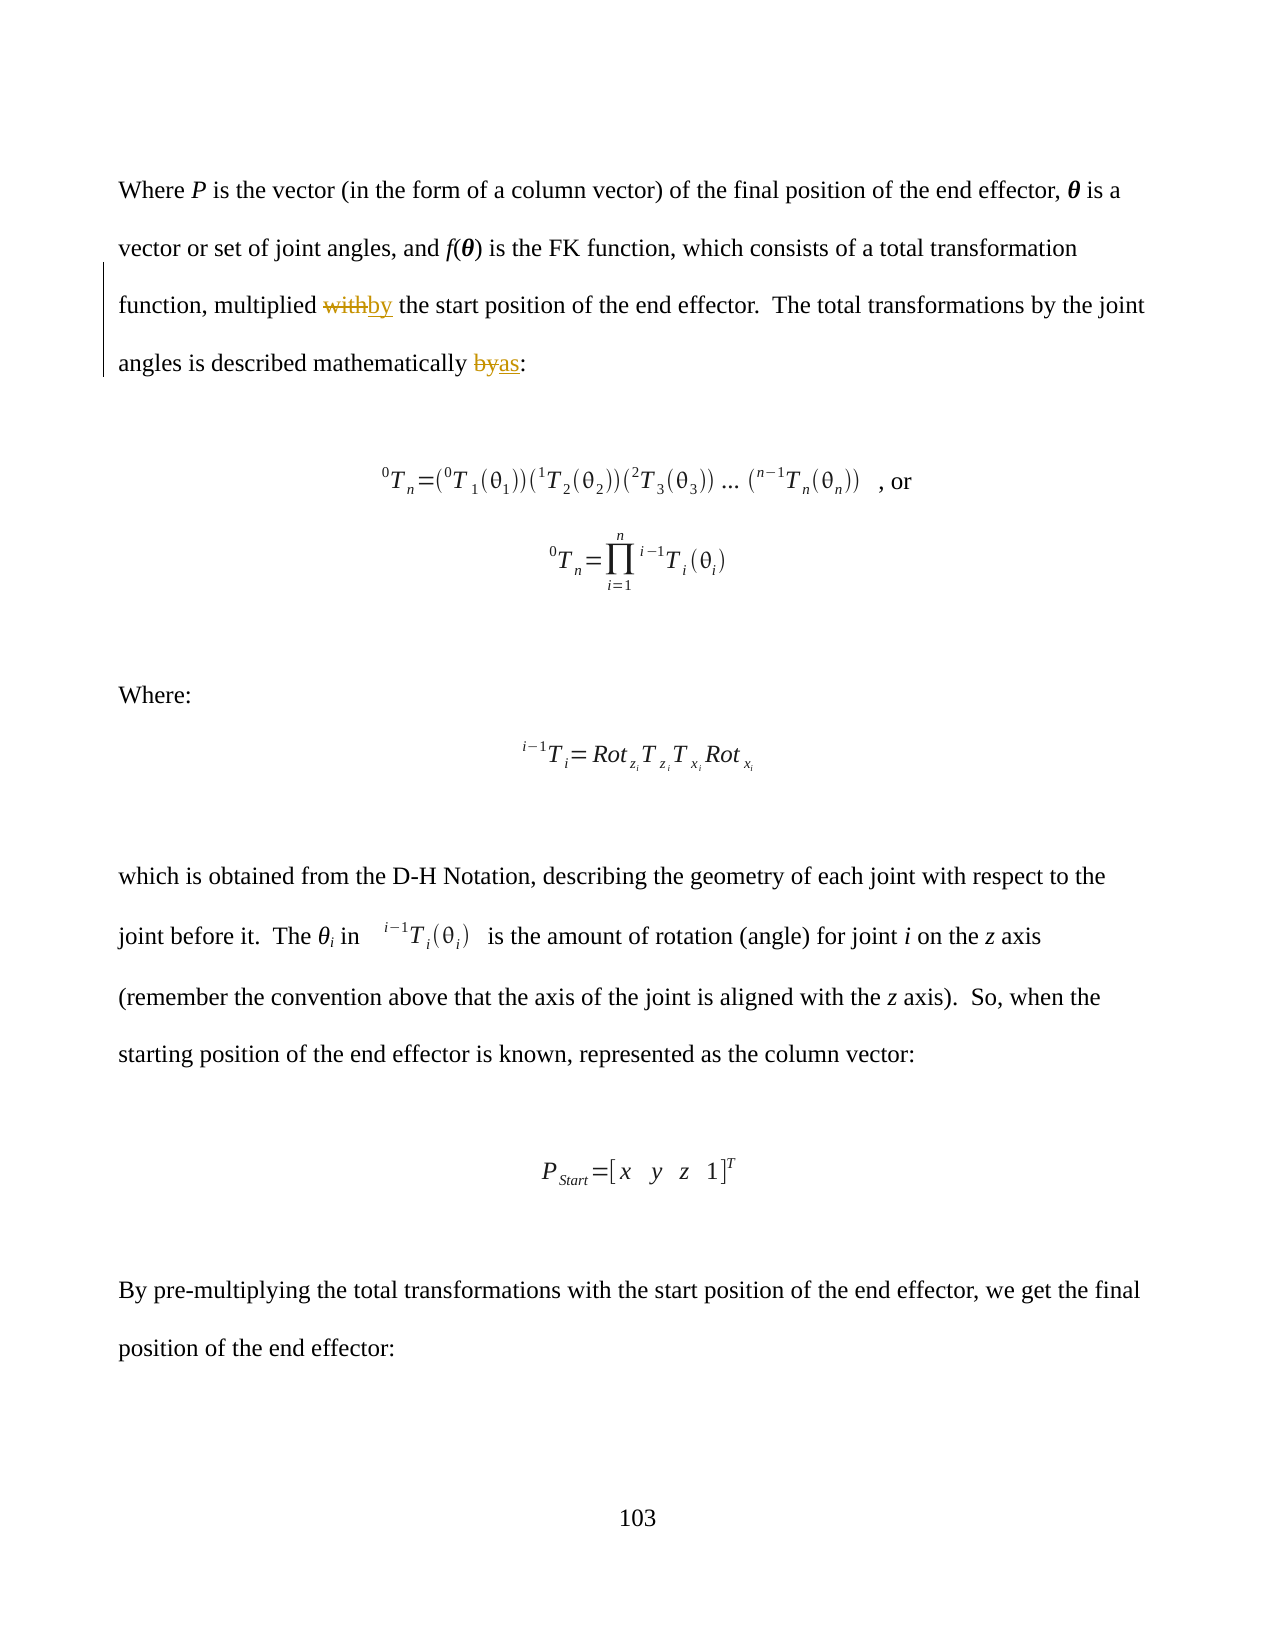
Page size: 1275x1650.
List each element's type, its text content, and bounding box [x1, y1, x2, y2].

text By pre-multiplying the total transformations with the start position of the end effector, we get the final position of the end effector: [118, 1275, 1157, 1362]
text Where P is the vector (in the form of a column vector) of the final position of the end effector, θ is a vector or set of joint angles, and f(θ) is the FK function, which consists of a total transformation function, multiplied by the start position of the end effector. The total transformations by the joint angles is described mathematically as: [118, 176, 1157, 377]
text , or [118, 463, 1157, 498]
text which is obtained from the D-H Notation, describing the geometry of each joint with respect to the joint before it. The θi in is the amount of rotation (angle) for joint i on the z axis (remember the convention above that the axis of the joint is aligned with the z axis). So, when the starting position of the end effector is known, represented as the column vector: [118, 861, 1157, 1068]
text Where: [118, 680, 1157, 709]
